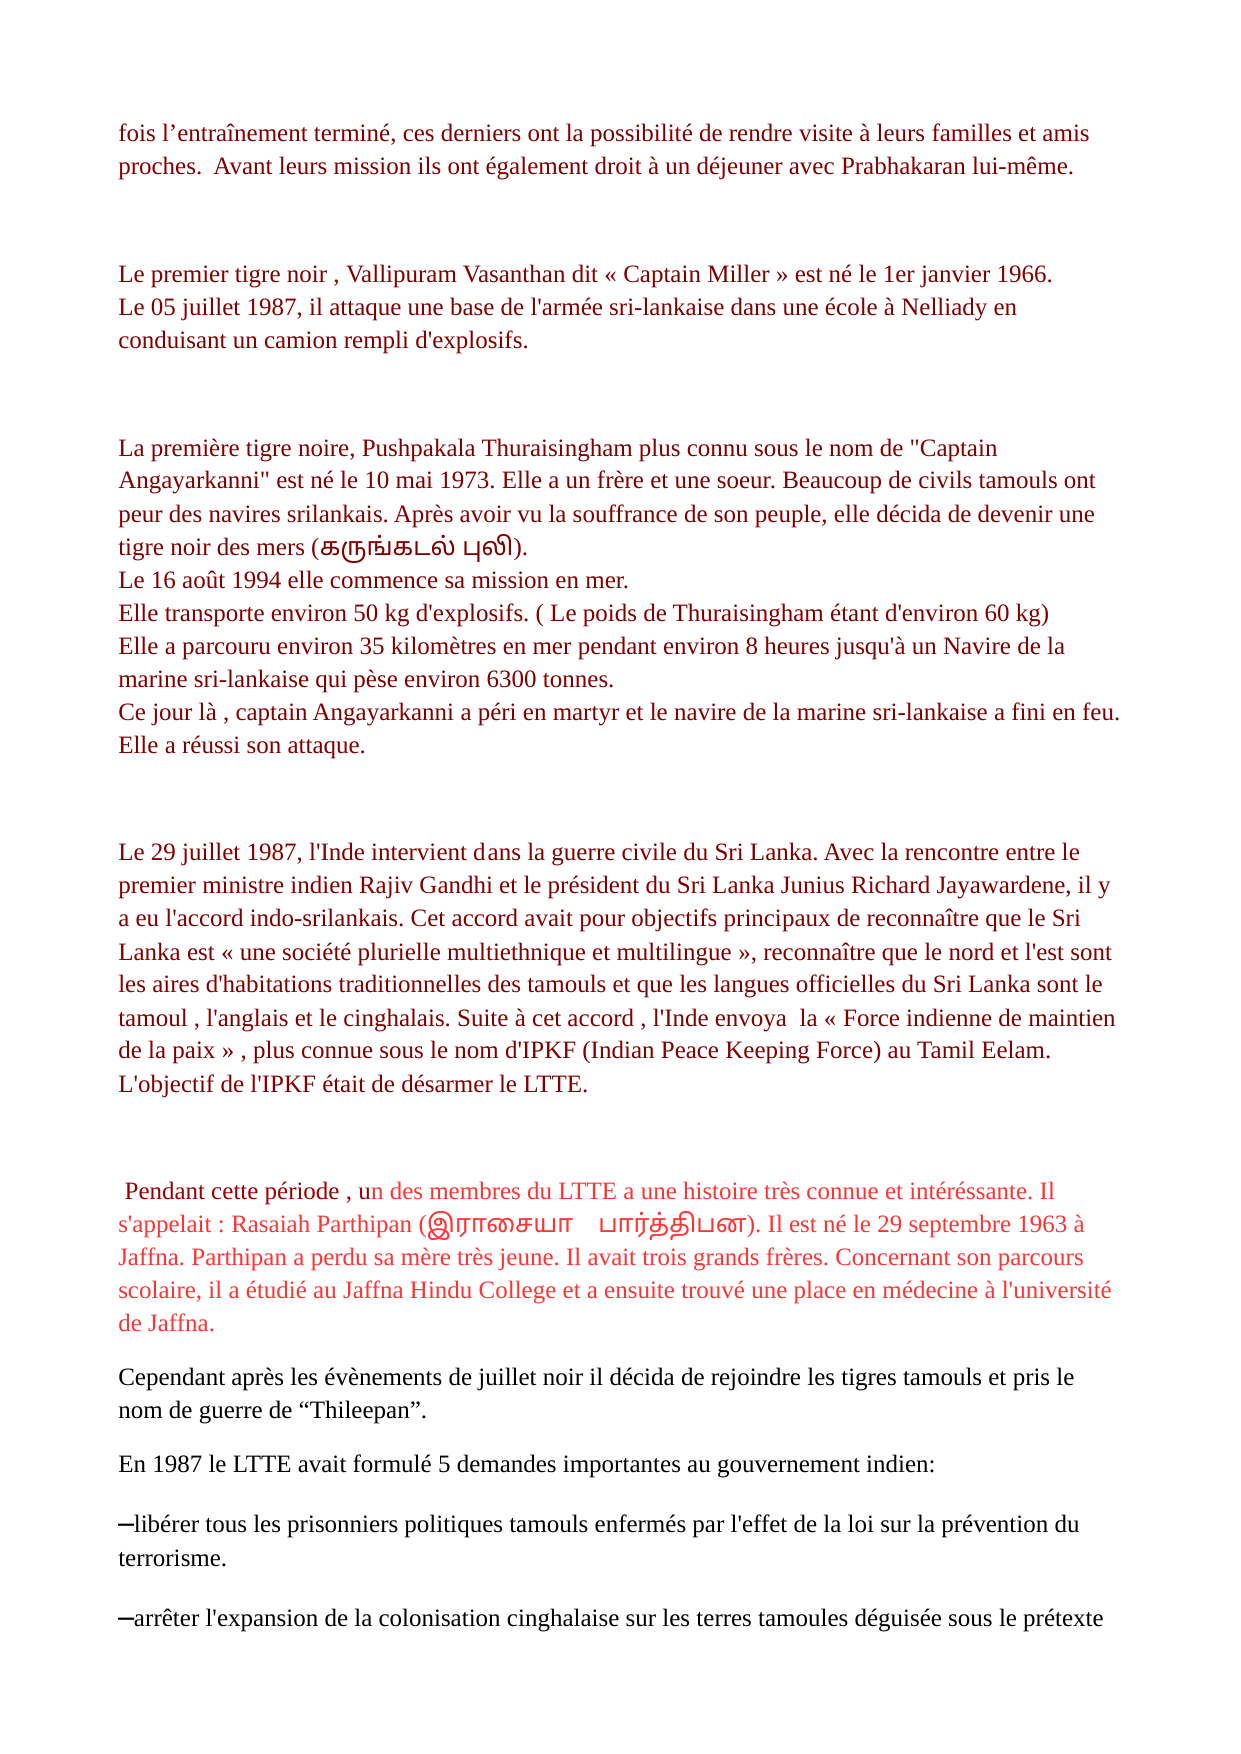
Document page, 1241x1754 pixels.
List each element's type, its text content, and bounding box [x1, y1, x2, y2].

text Pendant cette période , un des membres du LTTE a une histoire très connue et intéréssante. Il s'appelait : Rasaiah Parthipan (இராசையா பார்த்திபன). Il est né le 29 septembre 1963 à Jaffna. Parthipan a perdu sa mère très jeune. Il avait trois grands frères. Concernant son parcours scolaire, il a étudié au Jaffna Hindu College et a ensuite trouvé une place en médecine à l'université de Jaffna. [118, 1176, 1122, 1337]
text La première tigre noire, Pushpakala Thuraisingham plus connu sous le nom de "Captain Angayarkanni" est né le 10 mai 1973. Elle a un frère et une soeur. Beaucoup de civils tamouls ont peur des navires srilankais. Après avoir vu la souffrance de son peuple, elle décida de devenir une tigre noir des mers (கருங்கடல் புலி). Le 16 août 1994 elle commence sa mission en mer. Elle transporte environ 50 kg d'explosifs. ( Le poids de Thuraisingham étant d'environ 60 kg) Elle a parcouru environ 35 kilomètres en mer pendant environ 8 heures jusqu'à un Navire de la marine sri-lankaise qui pèse environ 6300 tonnes. Ce jour là , captain Angayarkanni a péri en martyr et le navire de la marine sri-lankaise a fini en feu. Elle a réussi son attaque. [118, 433, 1122, 758]
text –arrêter l'expansion de la colonisation cinghalaise sur les terres tamoules déguisée sous le prétexte [118, 1597, 1122, 1633]
text Le 29 juillet 1987, l'Inde intervient d ans la guerre civile du Sri Lanka. Avec la rencontre entre le premier ministre indien Rajiv Gandhi et le président du Sri Lanka Junius Richard Jayawardene, il y a eu l'accord indo-srilankais. Cet accord avait pour objectifs principaux de reconnaître que le Sri Lanka est « une société plurielle multiethnique et multilingue », reconnaître que le nord et l'est sont les aires d'habitations traditionnelles des tamouls et que les langues officielles du Sri Lanka sont le tamoul , l'anglais et le cinghalais. Suite à cet accord , l'Inde envoya la « Force indienne de maintien de la paix » , plus connue sous le nom d'IPKF (Indian Peace Keeping Force) au Tamil Eelam. L'objectif de l'IPKF était de désarmer le LTTE. [118, 837, 1122, 1097]
text Le premier tigre noir , Vallipuram Vasanthan dit « Captain Miller » est né le 1er janvier 1966. Le 05 juillet 1987, il attaque une base de l'armée sri-lankaise dans une école à Nelliady en conduisant un camion rempli d'explosifs. [118, 259, 1122, 354]
text Cependant après les évènements de juillet noir il décida de rejoindre les tigres tamouls et pris le nom de guerre de “Thileepan”. [118, 1362, 1122, 1424]
text En 1987 le LTTE avait formulé 5 demandes importantes au gouvernement indien: [118, 1449, 1122, 1478]
text –libérer tous les prisonniers politiques tamouls enfermés par l'effet de la loi sur la prévention du terrorisme. [118, 1503, 1122, 1572]
text fois l’entraînement terminé, ces derniers ont la possibilité de rendre visite à leurs familles et amis proches. Avant leurs mission ils ont également droit à un déjeuner avec Prabhakaran lui-même. [118, 118, 1122, 180]
